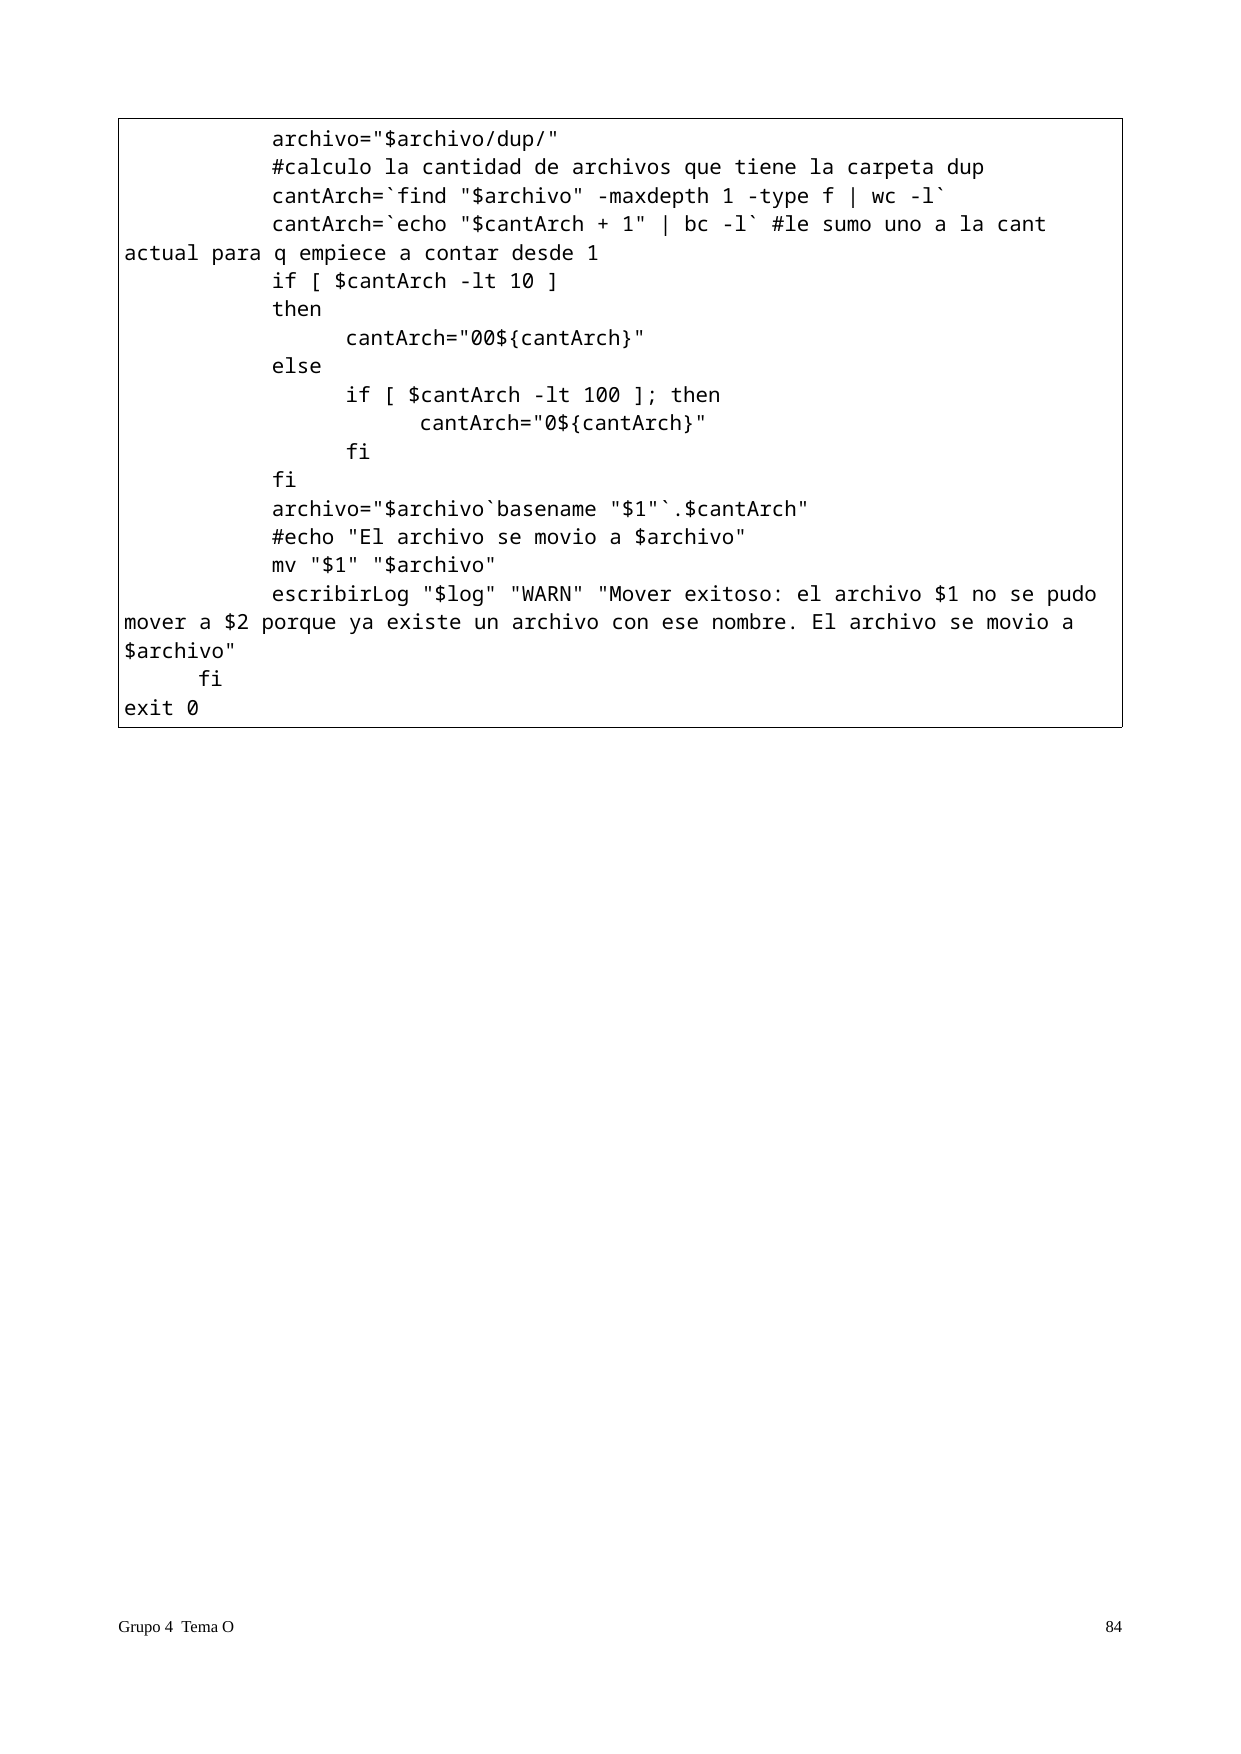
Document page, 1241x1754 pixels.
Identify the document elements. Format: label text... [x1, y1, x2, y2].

table_header archivo="$archivo/dup/" #calculo la cantidad de archivos que tiene la carpeta dup cantArch=`find "$archivo" -maxdepth 1 -type f | wc -l` cantArch=`echo "$cantArch + 1" | bc -l` #le sumo uno a la cant actual para q empiece a contar desde 1 if [ $cantArch -lt 10 ] then cantArch="00${cantArch}" else if [ $cantArch -lt 100 ]; then cantArch="0${cantArch}" fi fi archivo="$archivo`basename "$1"`.$cantArch" #echo "El archivo se movio a $archivo" mv "$1" "$archivo" escribirLog "$log" "WARN" "Mover exitoso: el archivo $1 no se pudo mover a $2 porque ya existe un archivo con ese nombre. El archivo se movio a $archivo" fi exit 0 [119, 119, 1122, 727]
